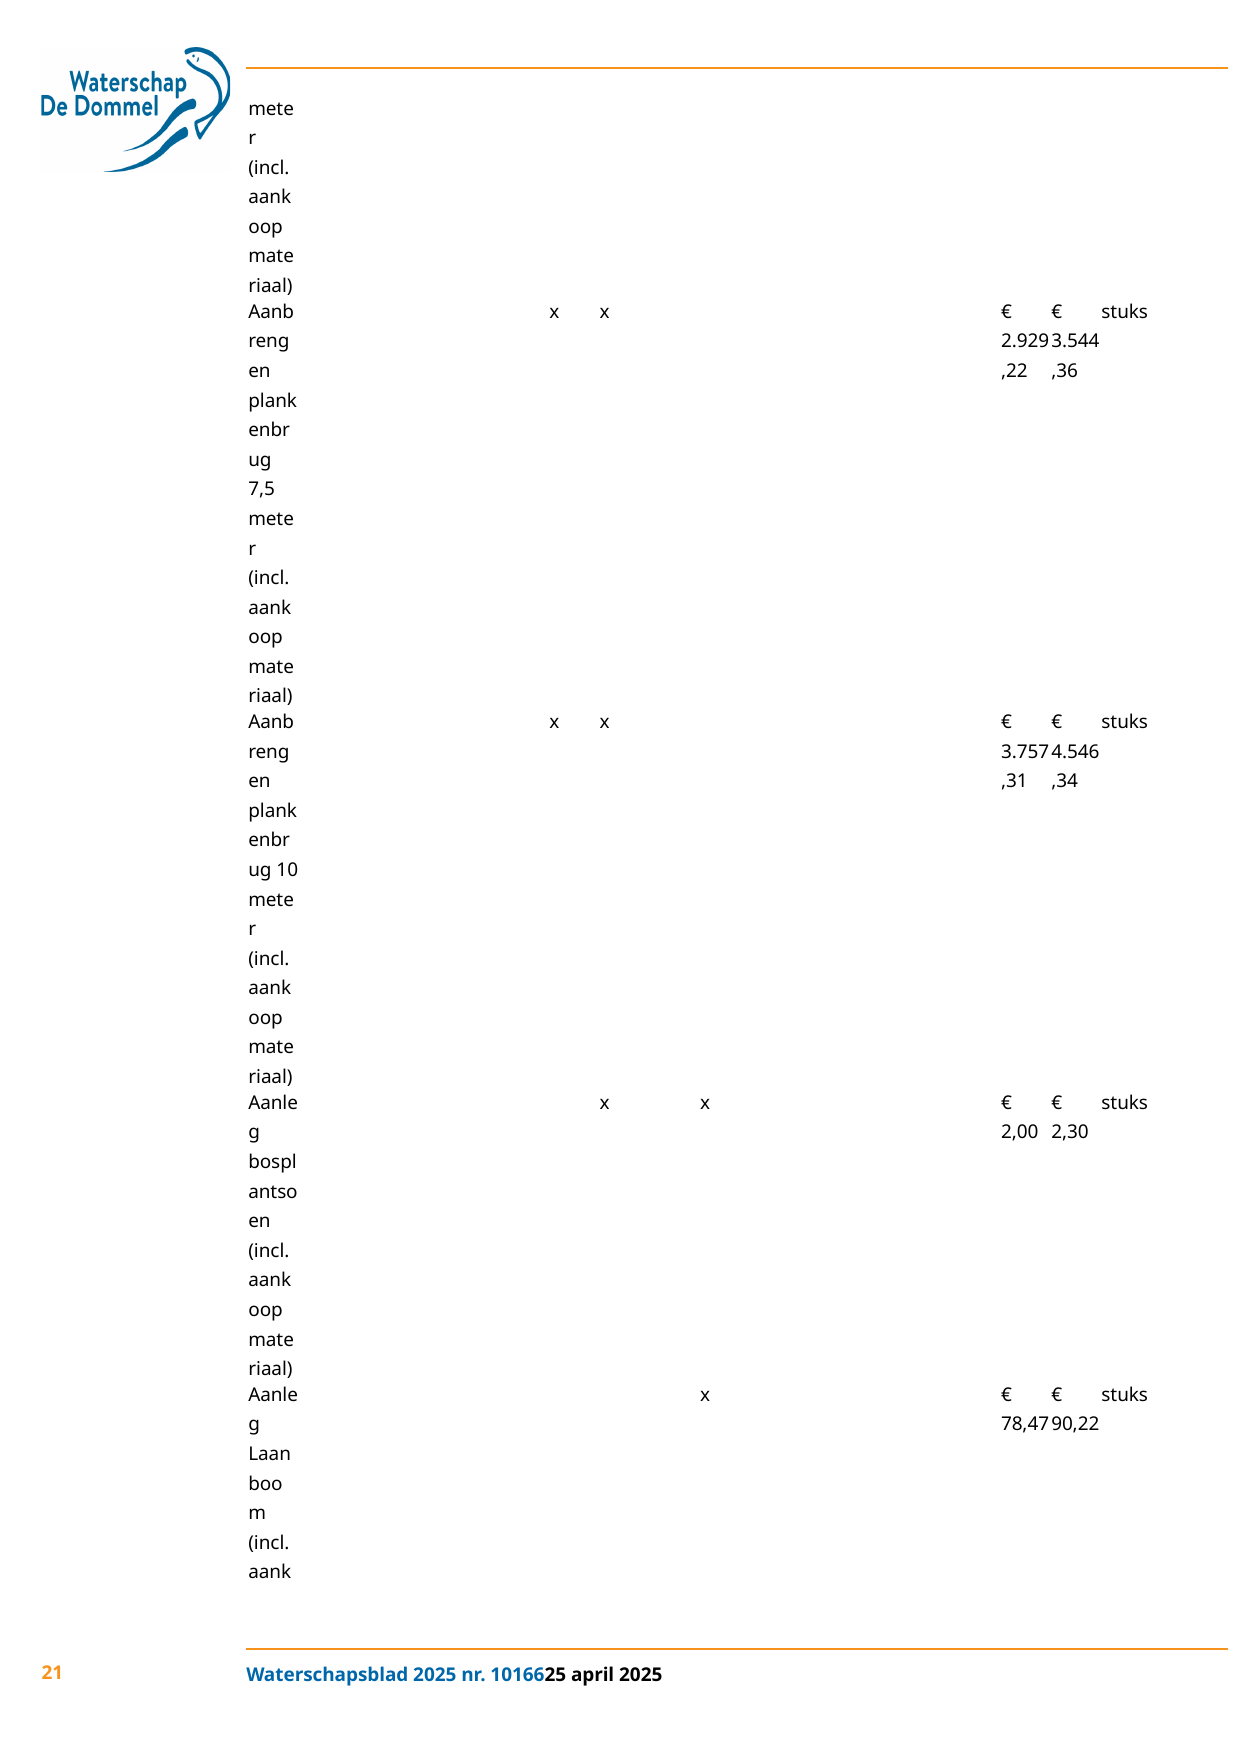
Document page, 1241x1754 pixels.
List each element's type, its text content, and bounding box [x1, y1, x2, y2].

table_cell [449, 1089, 499, 1381]
table_cell [850, 95, 900, 298]
table_cell [750, 1381, 800, 1584]
table_cell [549, 95, 599, 298]
table_cell [800, 298, 850, 708]
table_cell [800, 1381, 850, 1584]
table_cell stuks [1101, 1089, 1152, 1381]
table_cell [850, 1381, 900, 1584]
table_cell [399, 1089, 449, 1381]
table_cell [1051, 95, 1101, 298]
table_cell [449, 298, 499, 708]
table_cell [650, 1381, 700, 1584]
table_cell [750, 1089, 800, 1381]
table_cell x [599, 708, 649, 1089]
table_cell x [599, 298, 649, 708]
table_cell x [549, 708, 599, 1089]
table_cell [499, 1381, 549, 1584]
table_cell [499, 298, 549, 708]
table_cell [549, 1089, 599, 1381]
table_cell Aanleg bosplantsoen (incl. aankoop materiaal) [248, 1089, 298, 1381]
table_cell Aanbrengen plankenbrug 7,5 meter (incl. aankoop materiaal) [248, 298, 298, 708]
table_cell [348, 1381, 398, 1584]
table_cell [850, 1089, 900, 1381]
table_cell [298, 1089, 348, 1381]
table_cell [298, 298, 348, 708]
table_cell [399, 1381, 449, 1584]
table_cell [650, 1089, 700, 1381]
table_cell [850, 298, 900, 708]
table_cell [1101, 95, 1152, 298]
table_cell [449, 708, 499, 1089]
table_cell [700, 708, 750, 1089]
table_cell x [700, 1381, 750, 1584]
picture [45, 99, 51, 111]
table_cell [298, 708, 348, 1089]
table_cell [650, 708, 700, 1089]
table_cell € 78,47 [1001, 1381, 1051, 1584]
table_cell € 4.546,34 [1051, 708, 1101, 1089]
table_cell [700, 298, 750, 708]
table_cell stuks [1101, 708, 1152, 1089]
table_cell [650, 298, 700, 708]
table_cell [900, 708, 951, 1089]
table_cell meter (incl. aankoop materiaal) [248, 95, 298, 298]
table_cell [900, 1381, 951, 1584]
table_cell [1001, 95, 1051, 298]
table_cell [399, 95, 449, 298]
picture [41, 47, 231, 172]
table_cell € 2,30 [1051, 1089, 1101, 1381]
picture [204, 47, 231, 76]
table_cell stuks [1101, 298, 1152, 708]
table_cell [900, 95, 951, 298]
table_cell [348, 298, 398, 708]
table_cell [650, 95, 700, 298]
table_cell [750, 95, 800, 298]
table_cell [951, 1381, 1001, 1584]
table_cell [549, 1381, 599, 1584]
table_cell [599, 1381, 649, 1584]
table_cell [599, 95, 649, 298]
table_cell [951, 95, 1001, 298]
table_cell [900, 1089, 951, 1381]
table_cell € 2.929,22 [1001, 298, 1051, 708]
table_cell [951, 298, 1001, 708]
table_cell [449, 95, 499, 298]
table_cell [800, 708, 850, 1089]
table_cell [700, 95, 750, 298]
table_cell [800, 1089, 850, 1381]
table_cell [750, 708, 800, 1089]
table_cell [348, 95, 398, 298]
table_cell [348, 708, 398, 1089]
table_cell x [549, 298, 599, 708]
table_cell [951, 708, 1001, 1089]
table_cell x [599, 1089, 649, 1381]
table_cell [750, 298, 800, 708]
table_cell [499, 708, 549, 1089]
table_cell x [700, 1089, 750, 1381]
table_cell [298, 95, 348, 298]
table_cell € 2,00 [1001, 1089, 1051, 1381]
table_cell Aanbrengen plankenbrug 10 meter (incl. aankoop materiaal) [248, 708, 298, 1089]
table_cell € 3.757,31 [1001, 708, 1051, 1089]
table_cell [399, 708, 449, 1089]
table_cell [900, 298, 951, 708]
table_cell [449, 1381, 499, 1584]
table_cell Aanleg Laanboom (incl. aank [248, 1381, 298, 1584]
table_cell [399, 298, 449, 708]
table_cell stuks [1101, 1381, 1152, 1584]
table_cell [298, 1381, 348, 1584]
table_cell [800, 95, 850, 298]
table_cell [850, 708, 900, 1089]
table_cell [348, 1089, 398, 1381]
table_cell € 3.544,36 [1051, 298, 1101, 708]
table_cell [951, 1089, 1001, 1381]
table_cell [499, 1089, 549, 1381]
picture [198, 118, 210, 131]
table_cell € 90,22 [1051, 1381, 1101, 1584]
table_cell [499, 95, 549, 298]
